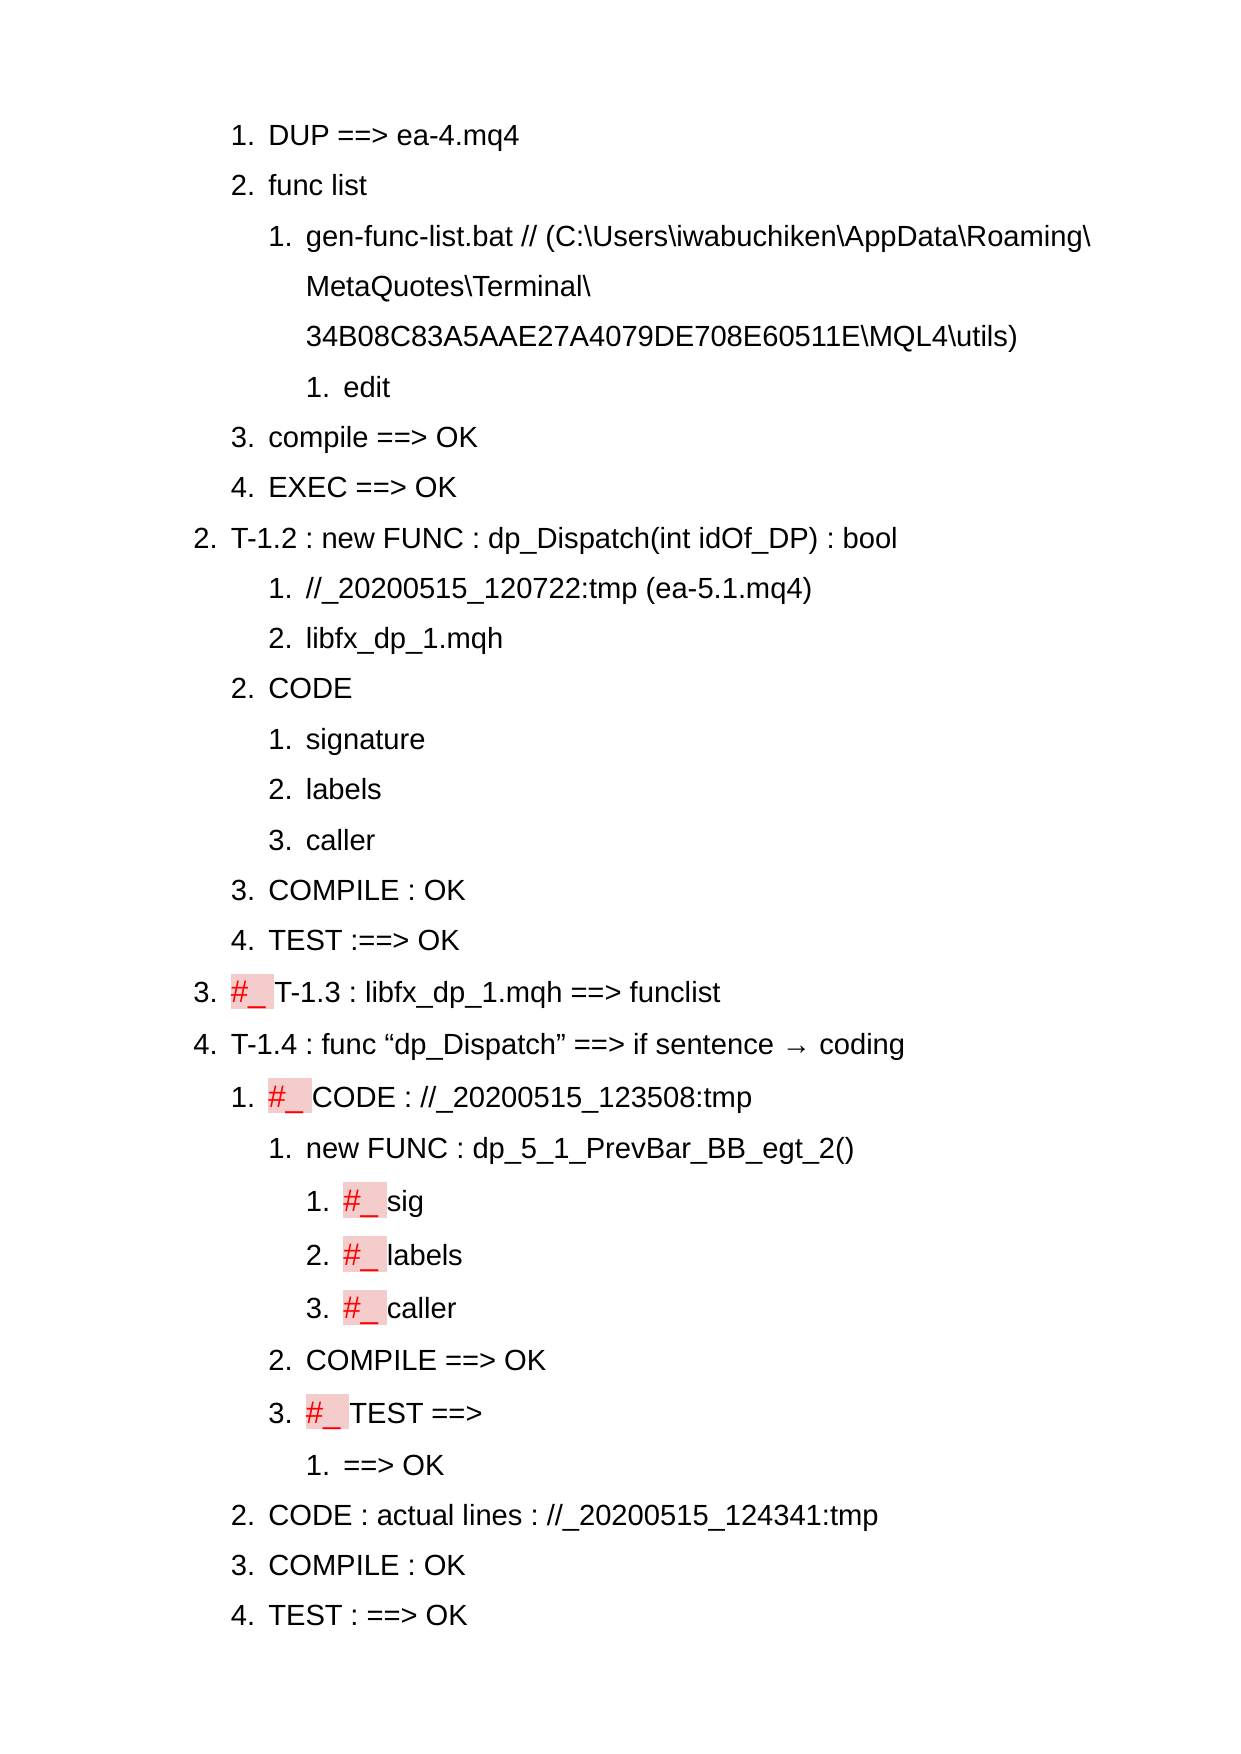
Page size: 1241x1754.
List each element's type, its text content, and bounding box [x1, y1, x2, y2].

list #_ sig [306, 1182, 1122, 1218]
list TEST : ==> OK [231, 1598, 1122, 1632]
list edit [306, 370, 1122, 403]
list signature [268, 722, 1122, 755]
list #_ labels [306, 1236, 1122, 1272]
list libfx_dp_1.mqh [268, 621, 1122, 655]
list COMPILE : OK [231, 873, 1122, 906]
list ==> OK [306, 1447, 1122, 1481]
list COMPILE ==> OK [268, 1343, 1122, 1377]
list func list [231, 168, 1122, 202]
list #_ TEST ==> [268, 1394, 1122, 1429]
list CODE : actual lines : //_20200515_124341:tmp [231, 1498, 1122, 1531]
list T-1.2 : new FUNC : dp_Dispatch(int idOf_DP) : bool [193, 521, 1122, 554]
list #_ T-1.3 : libfx_dp_1.mqh ==> funclist [193, 973, 1122, 1009]
list TEST :==> OK [231, 923, 1122, 957]
list COMPILE : OK [231, 1548, 1122, 1582]
list CODE [231, 672, 1122, 705]
list gen-func-list.bat // (C:\Users\iwabuchiken\AppData\Roaming\MetaQuotes\Terminal\34B08C83A5AAE27A4079DE708E60511E\MQL4\utils) [268, 219, 1122, 353]
list DUP ==> ea-4.mq4 [231, 118, 1122, 152]
list caller [268, 822, 1122, 856]
list #_ CODE : //_20200515_123508:tmp [231, 1078, 1122, 1113]
list #_ caller [306, 1289, 1122, 1325]
list EXEC ==> OK [231, 470, 1122, 504]
list labels [268, 772, 1122, 806]
list //_20200515_120722:tmp (ea-5.1.mq4) [268, 571, 1122, 604]
list T-1.4 : func “dp_Dispatch” ==> if sentence → coding [193, 1027, 1122, 1061]
list new FUNC : dp_5_1_PrevBar_BB_egt_2() [268, 1131, 1122, 1165]
list compile ==> OK [231, 420, 1122, 453]
